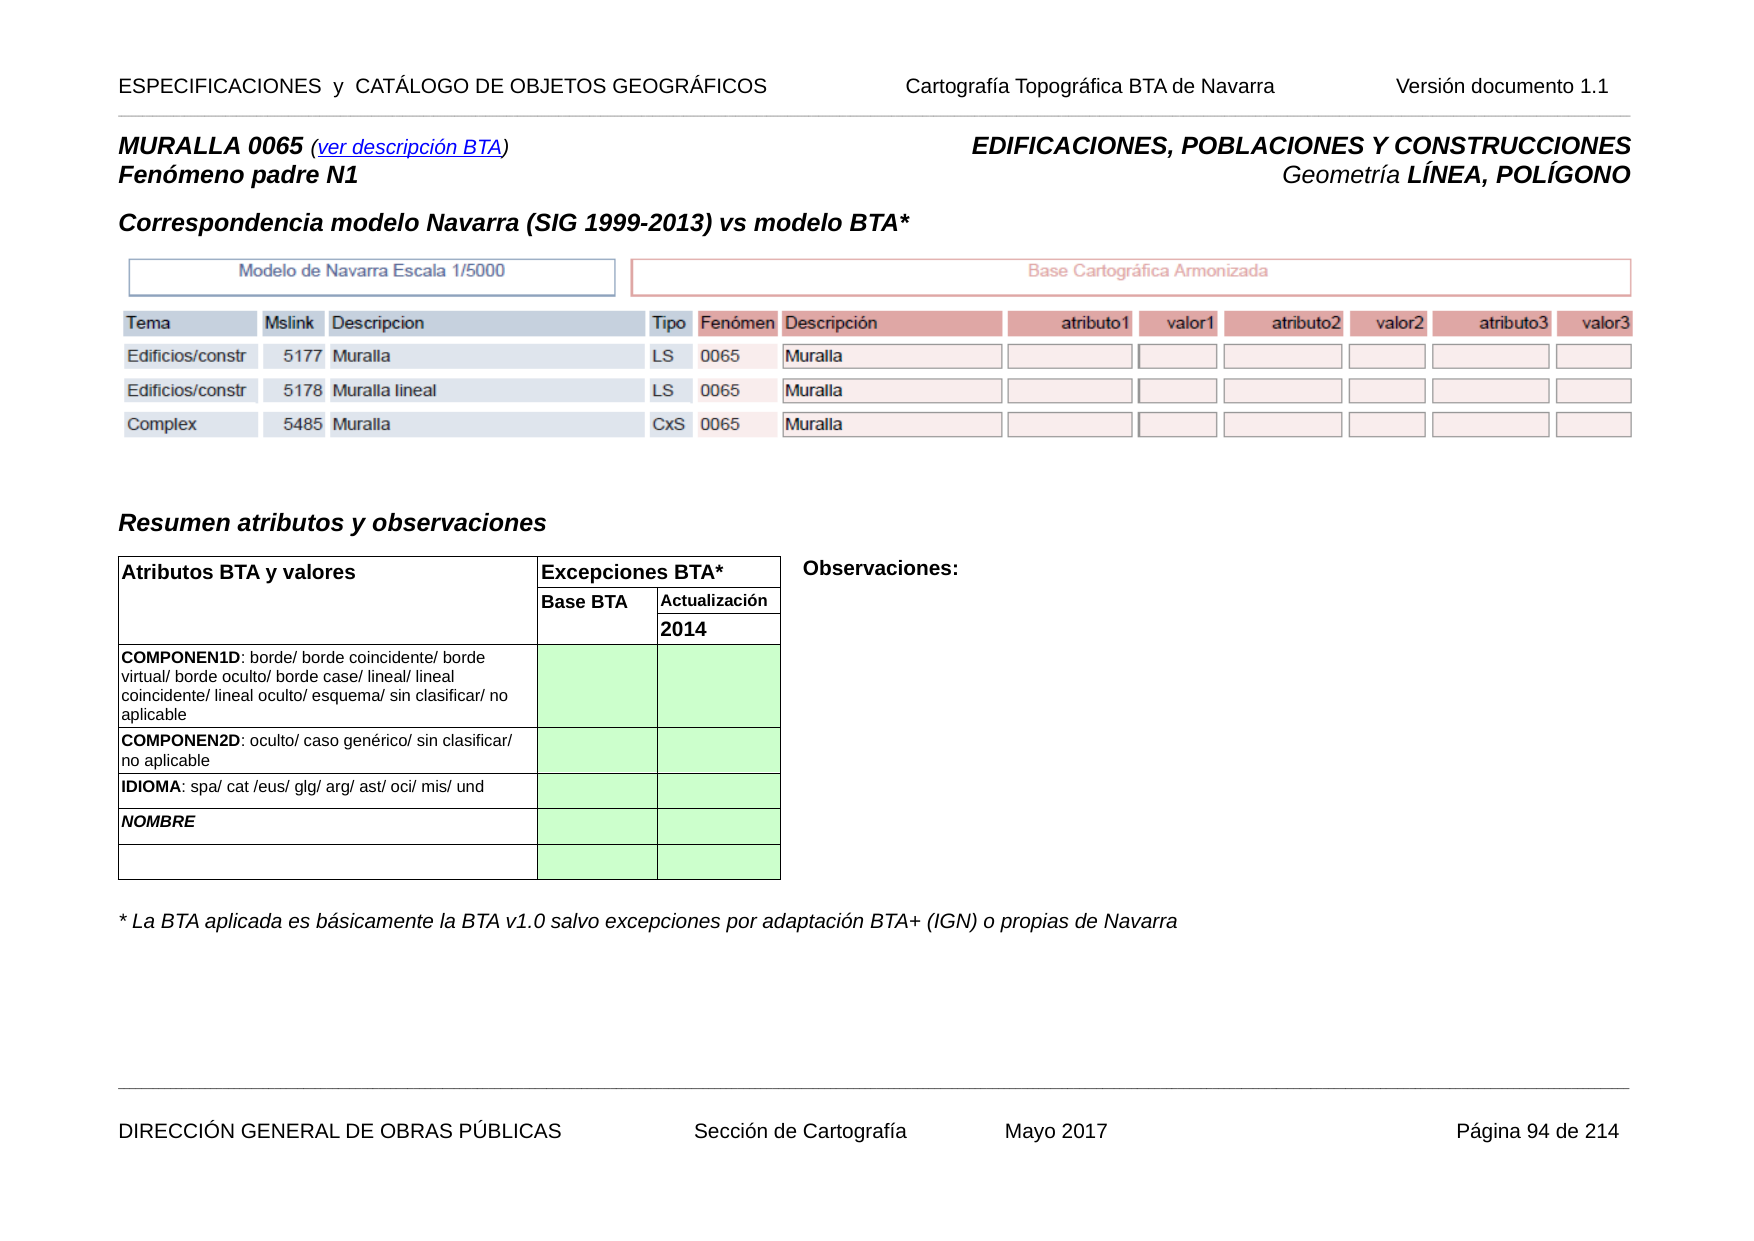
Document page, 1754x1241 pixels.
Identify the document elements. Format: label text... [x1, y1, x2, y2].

table_header Atributos BTA y valores [119, 557, 537, 644]
table_cell [119, 845, 537, 879]
table_cell IDIOMA: spa/ cat /eus/ glg/ arg/ ast/ oci/ mis/ und [119, 774, 537, 808]
table_cell [538, 845, 657, 879]
text Correspondencia modelo Navarra (SIG 1999-2013) vs modelo BTA* [118, 208, 1636, 237]
table_cell [658, 845, 780, 879]
table_cell [538, 809, 657, 844]
table_cell COMPONEN2D: oculto/ caso genérico/ sin clasificar/ no aplicable [119, 728, 537, 772]
table_cell Base BTA [538, 588, 657, 644]
table_cell NOMBRE [119, 809, 537, 844]
table_cell COMPONEN1D: borde/ borde coincidente/ borde virtual/ borde oculto/ borde case/ lineal/ lineal coincidente/ lineal oculto/ esquema/ sin clasificar/ no aplicable [119, 645, 537, 727]
text MURALLA 0065 (ver descripción BTA) EDIFICACIONES, POBLACIONES Y CONSTRUCCIONES [118, 131, 1636, 160]
table_cell [538, 645, 657, 727]
table_cell [538, 728, 657, 772]
text Resumen atributos y observaciones [118, 508, 1636, 537]
picture [118, 256, 1637, 441]
table_cell 2014 [658, 614, 780, 644]
table_cell [658, 645, 780, 727]
table_cell [538, 774, 657, 808]
table_cell Actualización [658, 588, 780, 613]
table_header [781, 556, 791, 880]
table_header [107, 556, 118, 880]
table_cell [658, 774, 780, 808]
table_header Excepciones BTA* [538, 557, 780, 587]
text * La BTA aplicada es básicamente la BTA v1.0 salvo excepciones por adaptación BTA+ (IGN) o propias de Navarra [118, 909, 1636, 933]
text Fenómeno padre N1 Geometría LÍNEA, POLÍGONO [118, 160, 1636, 189]
table_cell [658, 809, 780, 844]
table_cell [658, 728, 780, 772]
table_header Observaciones: [791, 556, 1635, 880]
